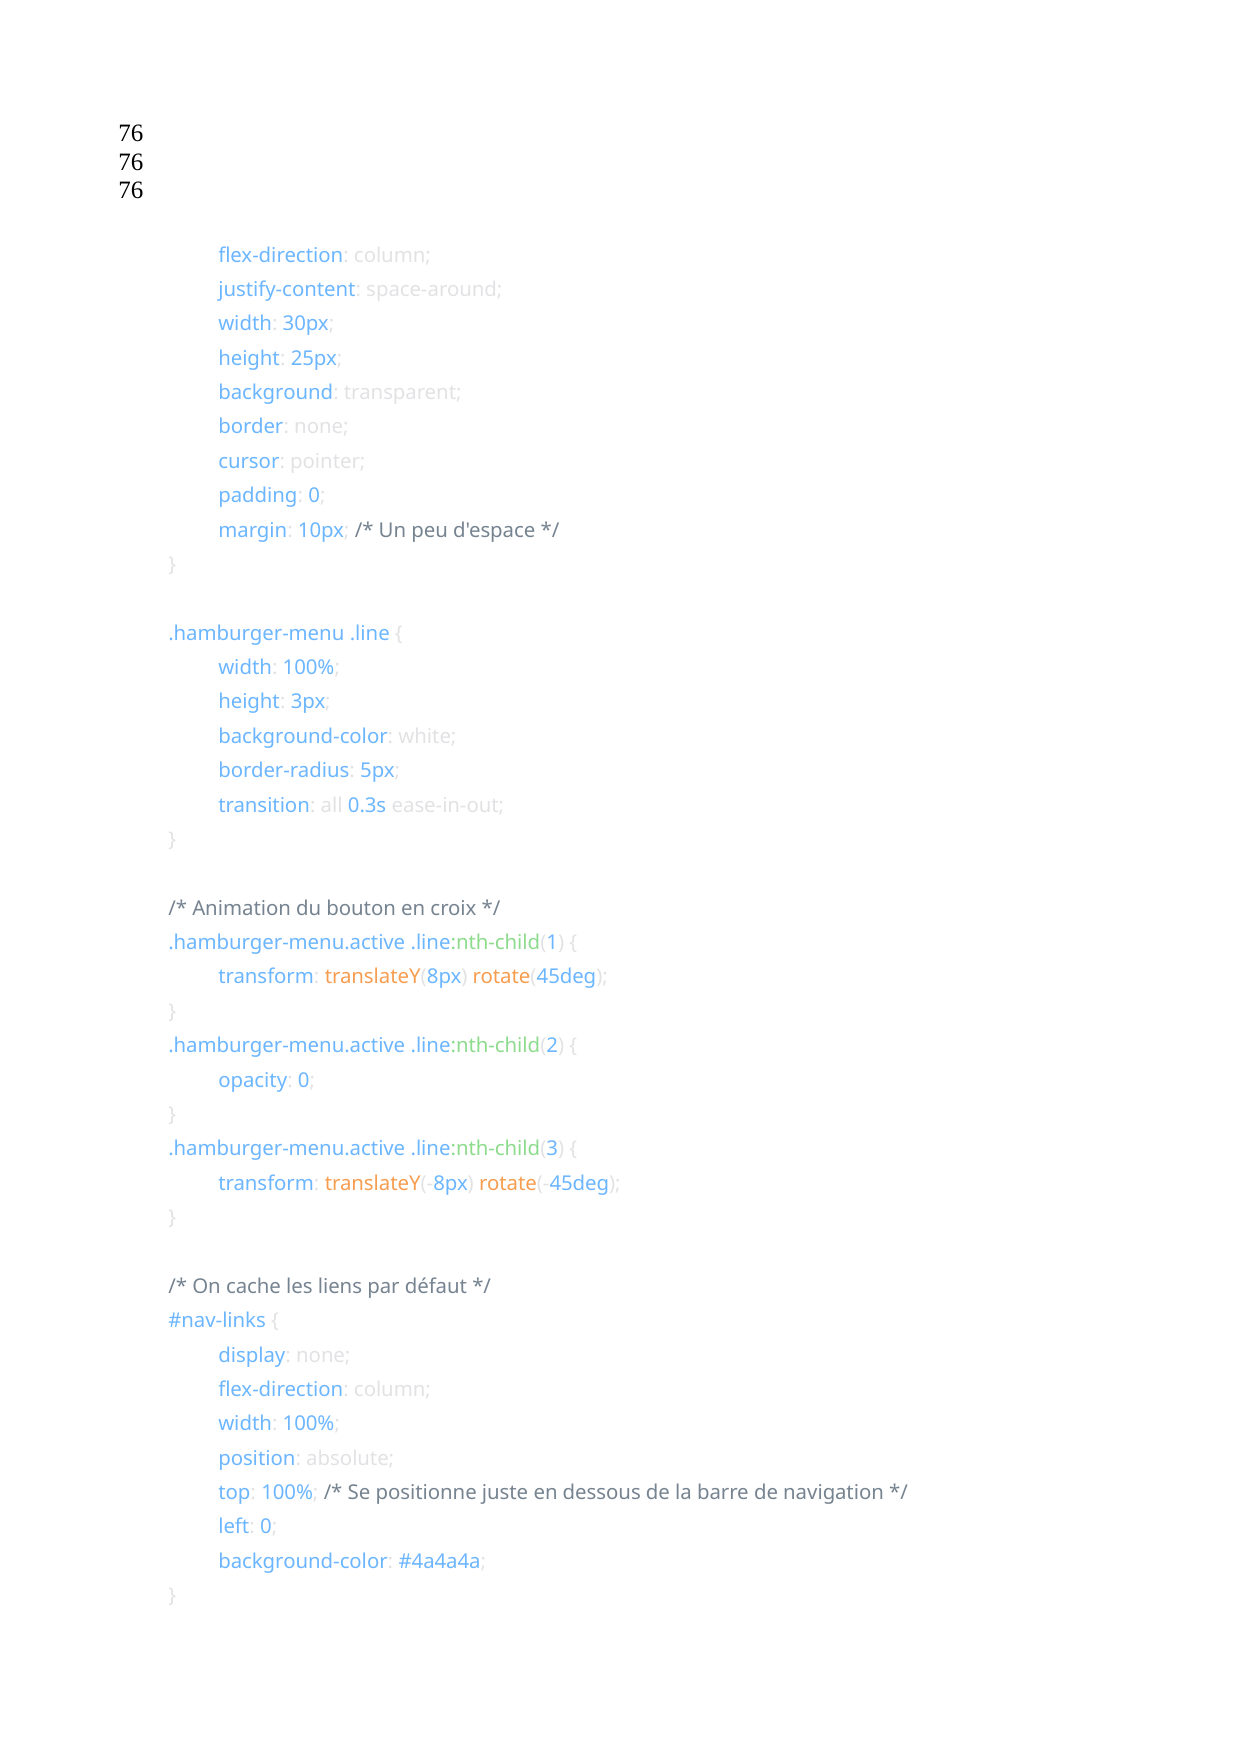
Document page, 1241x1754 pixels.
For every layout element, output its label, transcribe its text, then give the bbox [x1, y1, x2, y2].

text left: 0; [118, 1506, 1122, 1540]
text #nav-links { [118, 1299, 1122, 1334]
text width: 100%; [118, 646, 1122, 681]
text width: 100%; [118, 1403, 1122, 1437]
text background-color: white; [118, 715, 1122, 749]
text } [118, 1196, 1122, 1231]
text opacity: 0; [118, 1059, 1122, 1093]
text position: absolute; [118, 1437, 1122, 1471]
text transform: translateY(8px) rotate(45deg); [118, 956, 1122, 990]
text cursor: pointer; [118, 440, 1122, 474]
text margin: 10px; /* Un peu d'espace */ [118, 509, 1122, 543]
text flex-direction: column; [118, 1368, 1122, 1403]
text background-color: #4a4a4a; [118, 1540, 1122, 1574]
text .hamburger-menu.active .line:nth-child(1) { [118, 921, 1122, 956]
text .hamburger-menu.active .line:nth-child(3) { [118, 1128, 1122, 1162]
text } [118, 990, 1122, 1024]
text } [118, 543, 1122, 578]
text transform: translateY(-8px) rotate(-45deg); [118, 1162, 1122, 1196]
text top: 100%; /* Se positionne juste en dessous de la barre de navigation */ [118, 1471, 1122, 1506]
text background: transparent; [118, 371, 1122, 406]
text height: 3px; [118, 681, 1122, 715]
text border: none; [118, 406, 1122, 440]
text } [118, 1093, 1122, 1128]
text } [118, 818, 1122, 853]
text display: none; [118, 1334, 1122, 1368]
text /* Animation du bouton en croix */ [118, 887, 1122, 921]
text justify-content: space-around; [118, 268, 1122, 303]
text flex-direction: column; [118, 234, 1122, 268]
text } [118, 1574, 1122, 1609]
text .hamburger-menu .line { [118, 612, 1122, 646]
text height: 25px; [118, 337, 1122, 371]
text border-radius: 5px; [118, 749, 1122, 784]
text .hamburger-menu.active .line:nth-child(2) { [118, 1024, 1122, 1059]
text /* On cache les liens par défaut */ [118, 1265, 1122, 1299]
text width: 30px; [118, 303, 1122, 337]
text transition: all 0.3s ease-in-out; [118, 784, 1122, 818]
text padding: 0; [118, 474, 1122, 509]
